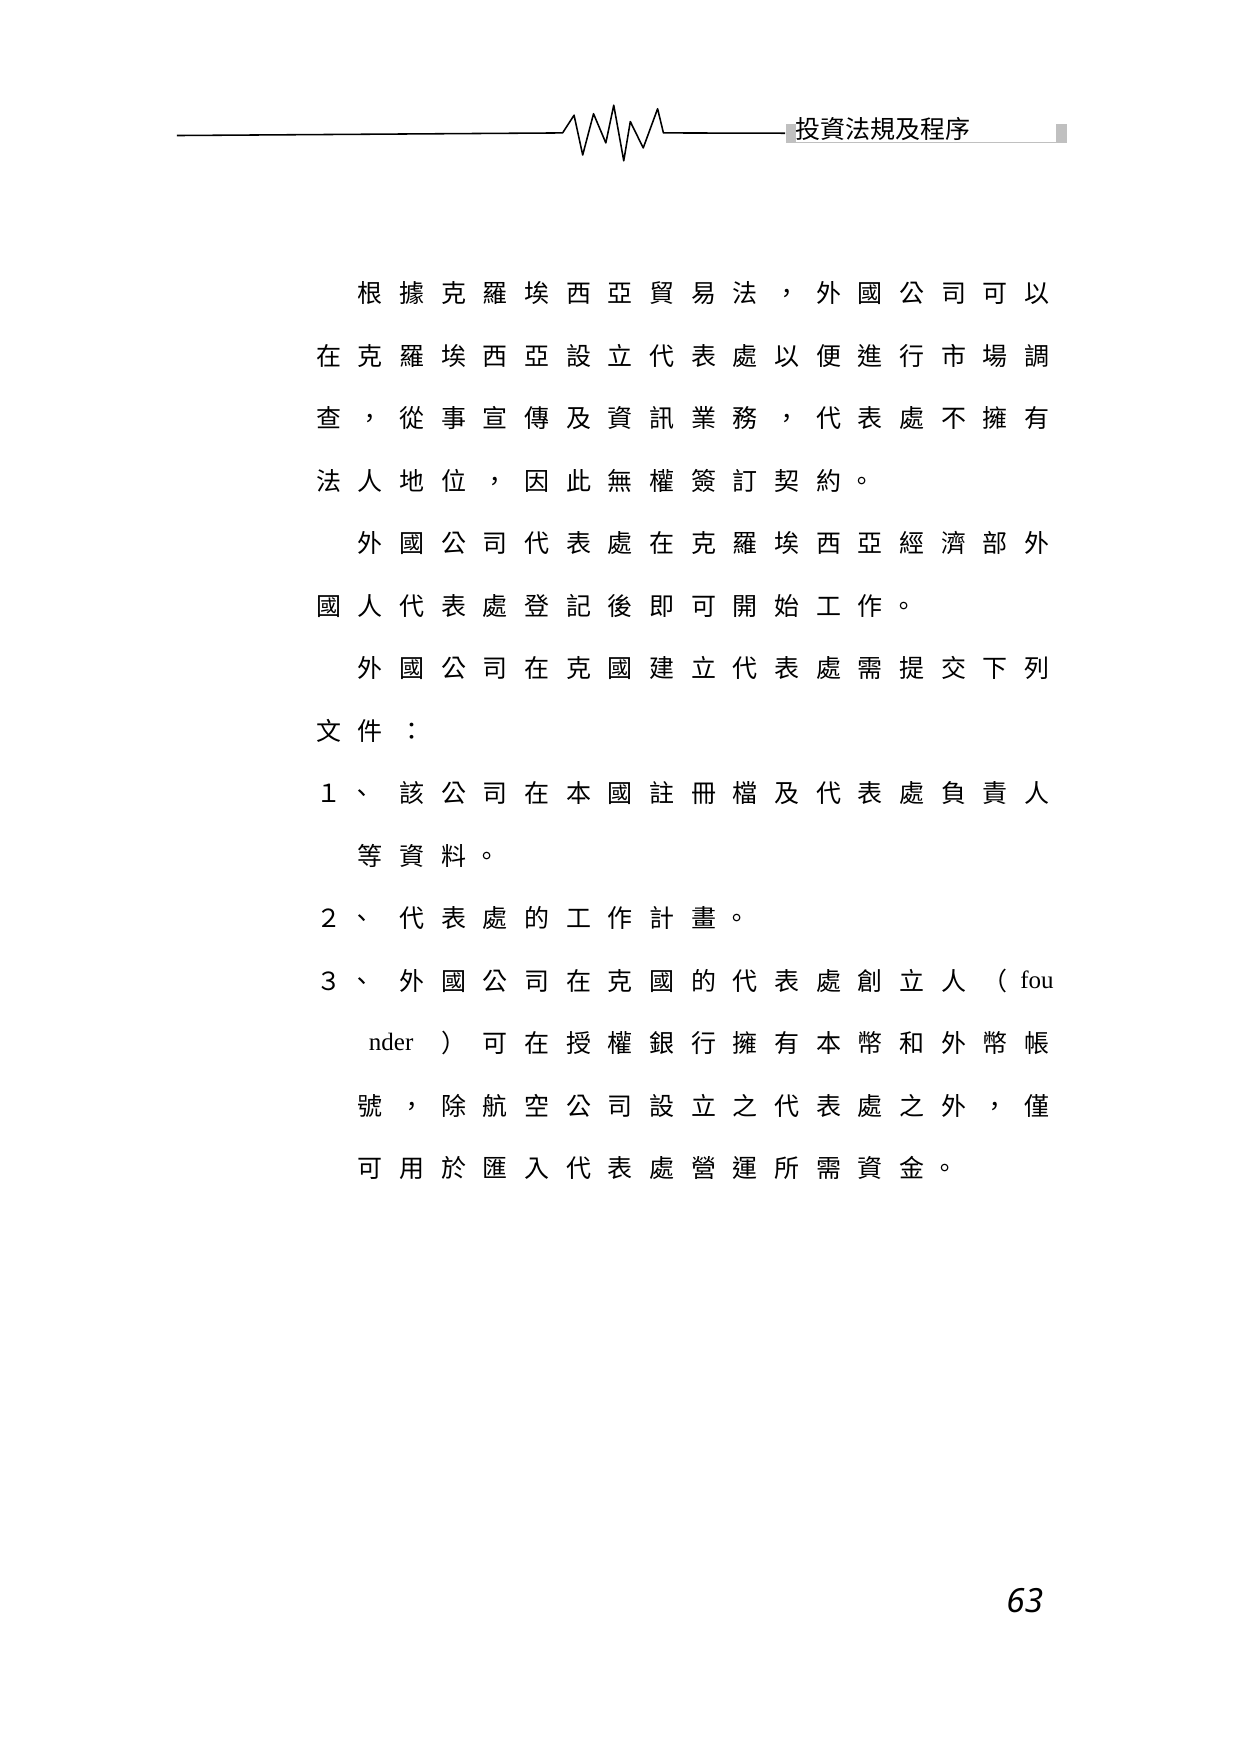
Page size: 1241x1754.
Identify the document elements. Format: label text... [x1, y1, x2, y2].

text 根據克羅埃西亞貿易法，外國公司可以在克羅埃西亞設立代表處以便進行市場調查，從事宣傳及資訊業務，代表處不擁有法人地位，因此無權簽訂契約。 [281, 250, 1058, 500]
text 外國公司在克國建立代表處需提交下列文件： [281, 625, 1058, 750]
text 外國公司代表處在克羅埃西亞經濟部外國人代表處登記後即可開始工作。 [281, 500, 1058, 625]
text １、該公司在本國註冊檔及代表處負責人等資料。 [281, 750, 1058, 875]
text ３、外國公司在克國的代表處創立人（founder）可在授權銀行擁有本幣和外幣帳號，除航空公司設立之代表處之外，僅可用於匯入代表處營運所需資金。 [281, 938, 1058, 1188]
text ２、代表處的工作計畫。 [281, 875, 1058, 938]
